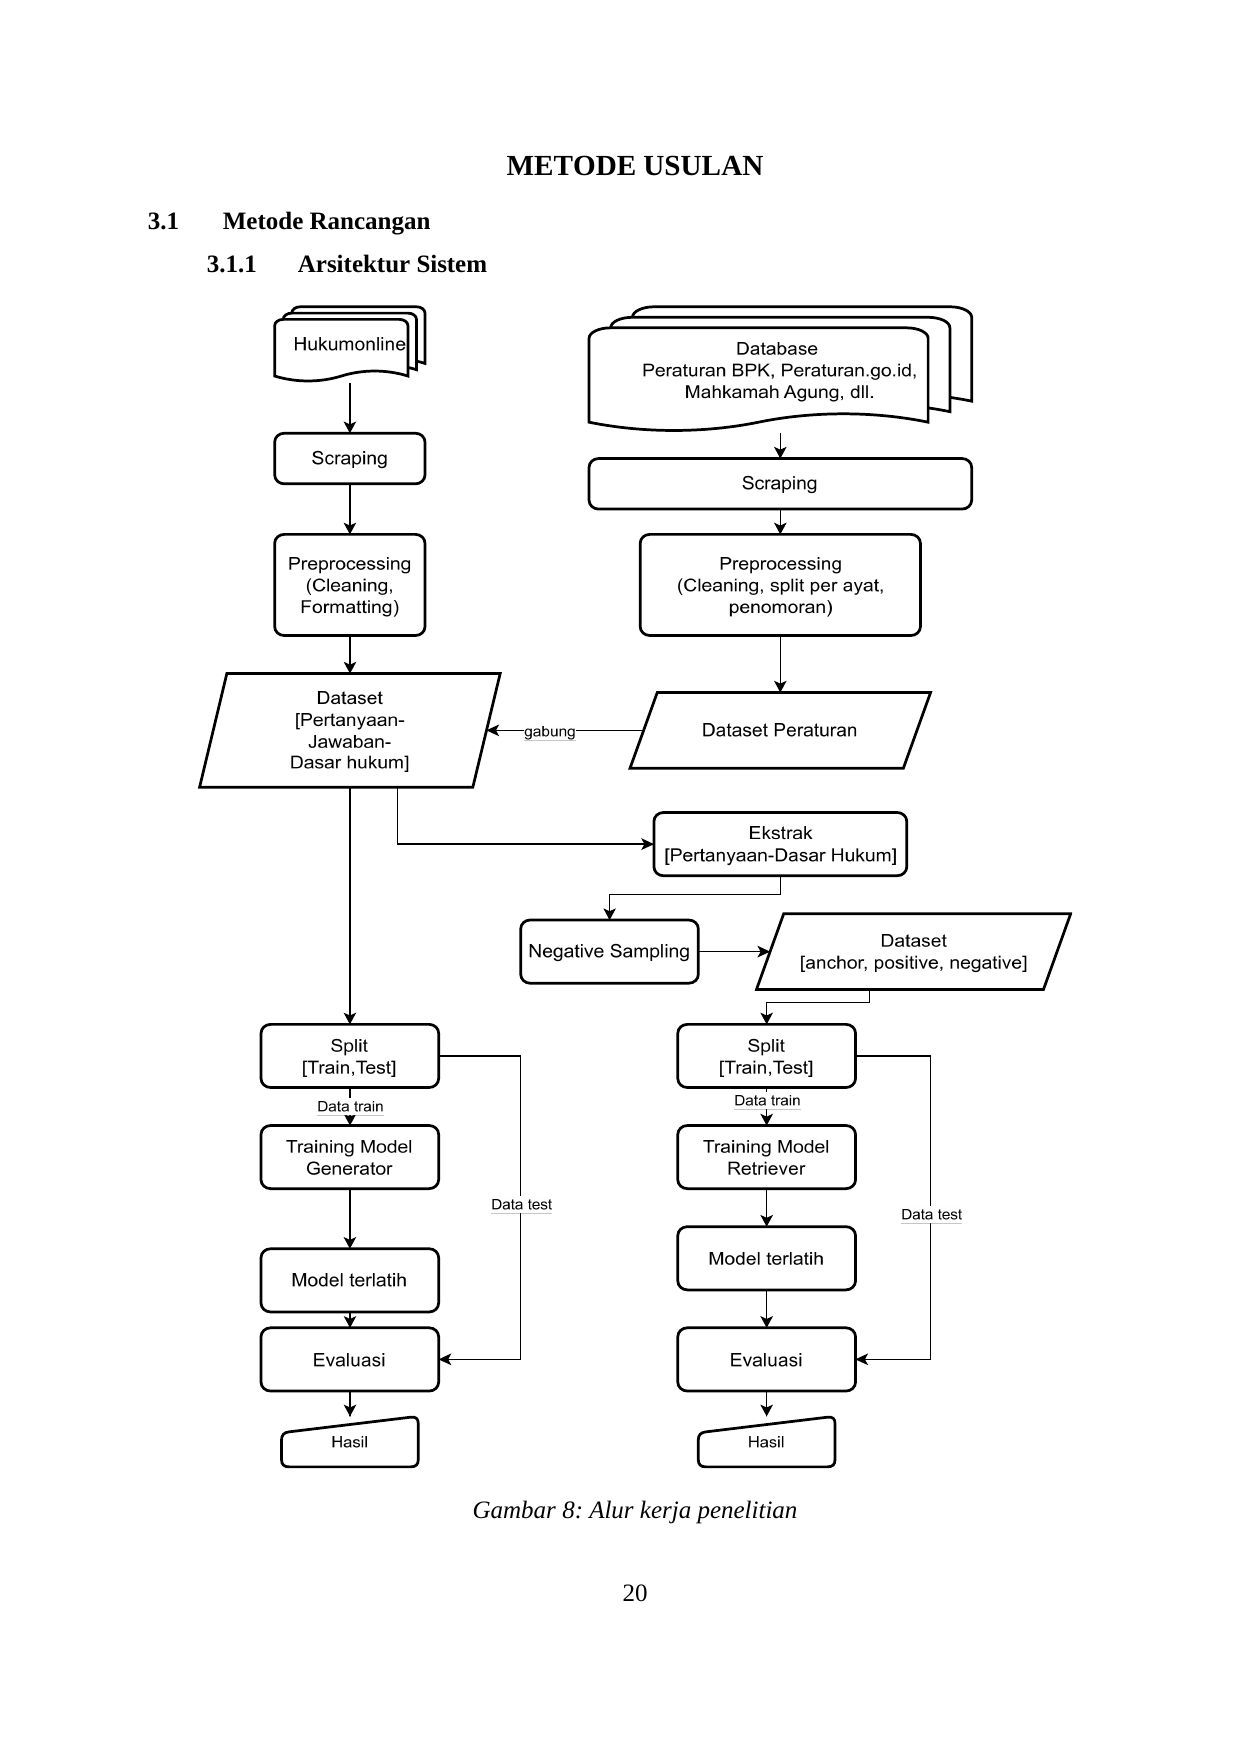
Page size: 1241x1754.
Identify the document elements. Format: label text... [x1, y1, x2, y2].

text Gambar 8: Alur kerja penelitian [210, 1469, 1059, 1524]
subtitle Arsitektur Sistem [207, 249, 1122, 278]
subtitle Metode Rancangan [148, 206, 1122, 235]
subtitle METODE USULAN [148, 148, 1122, 181]
